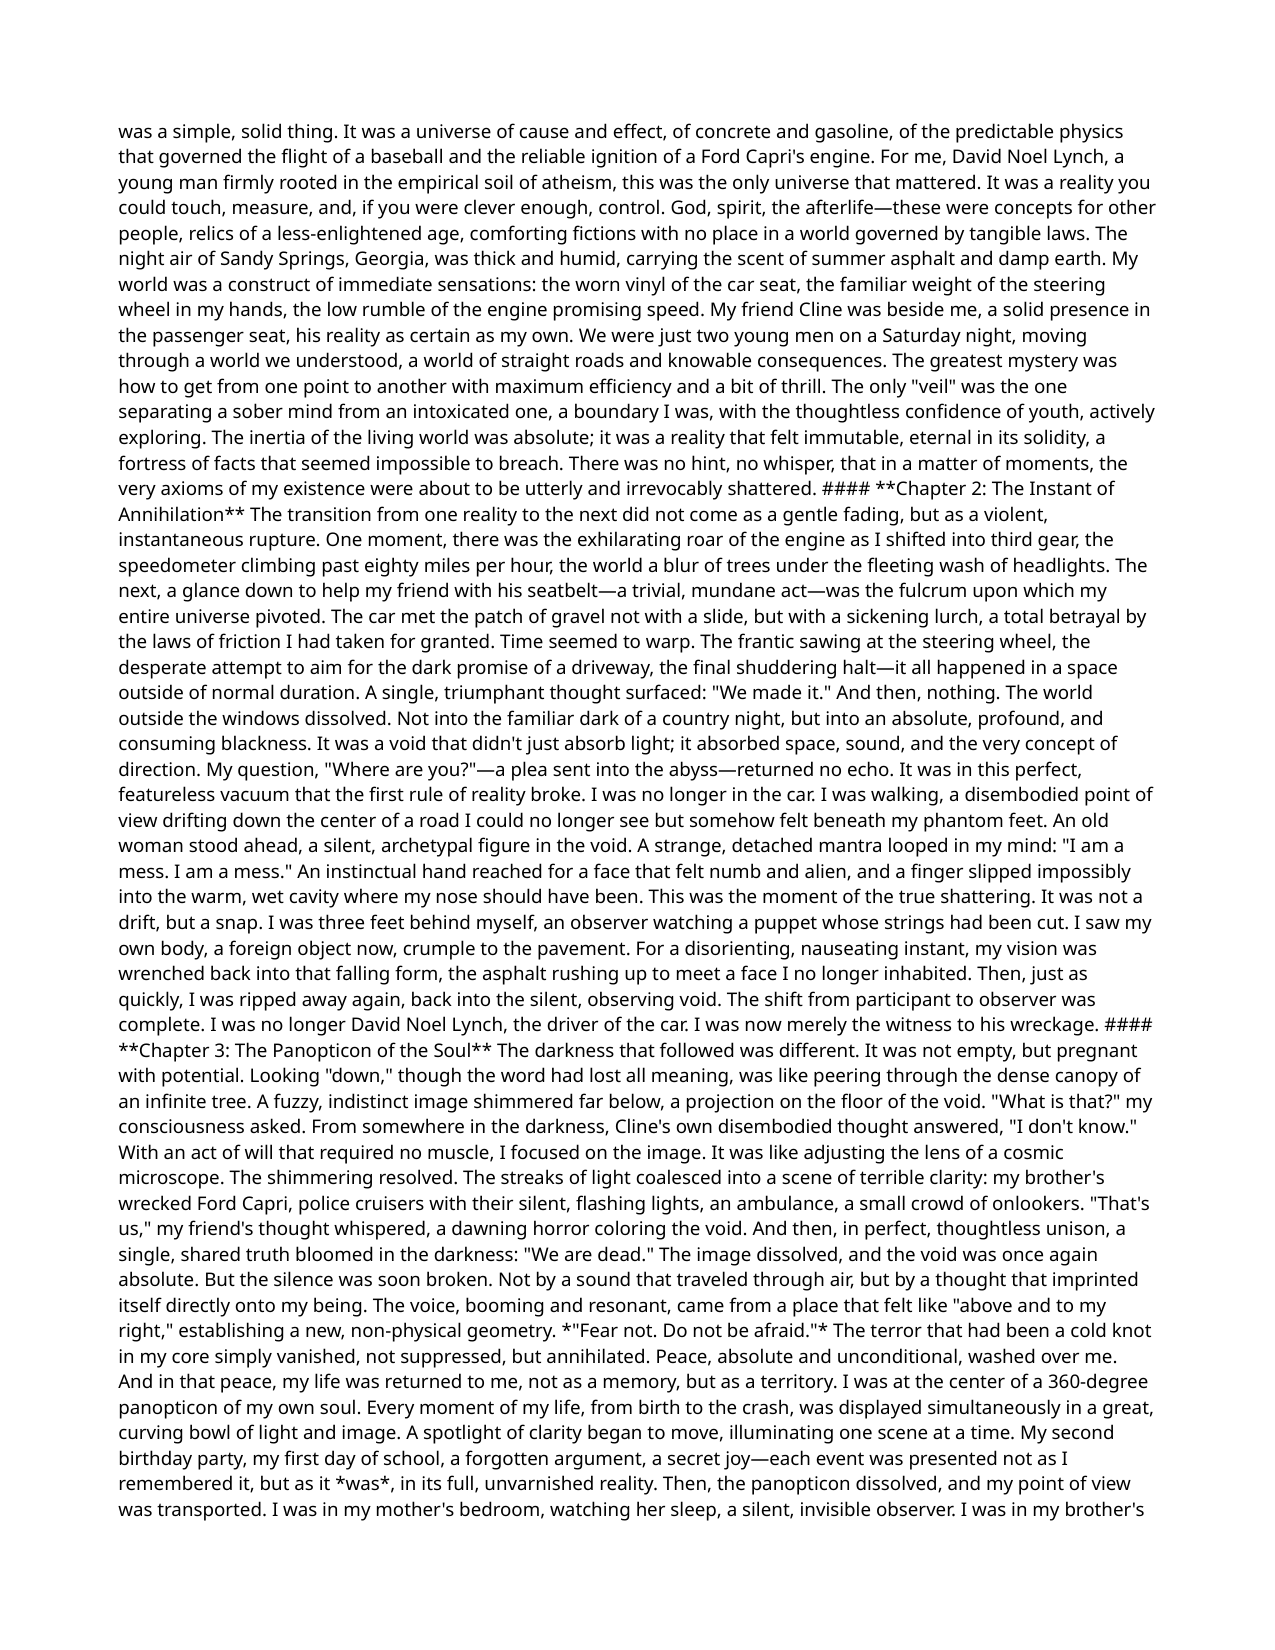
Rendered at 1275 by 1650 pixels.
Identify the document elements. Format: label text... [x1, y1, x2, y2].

text was a simple, solid thing. It was a universe of cause and effect, of concrete and gasoline, of the predictable physics that governed the flight of a baseball and the reliable ignition of a Ford Capri's engine. For me, David Noel Lynch, a young man firmly rooted in the empirical soil of atheism, this was the only universe that mattered. It was a reality you could touch, measure, and, if you were clever enough, control. God, spirit, the afterlife—these were concepts for other people, relics of a less-enlightened age, comforting fictions with no place in a world governed by tangible laws. The night air of Sandy Springs, Georgia, was thick and humid, carrying the scent of summer asphalt and damp earth. My world was a construct of immediate sensations: the worn vinyl of the car seat, the familiar weight of the steering wheel in my hands, the low rumble of the engine promising speed. My friend Cline was beside me, a solid presence in the passenger seat, his reality as certain as my own. We were just two young men on a Saturday night, moving through a world we understood, a world of straight roads and knowable consequences. The greatest mystery was how to get from one point to another with maximum efficiency and a bit of thrill. The only "veil" was the one separating a sober mind from an intoxicated one, a boundary I was, with the thoughtless confidence of youth, actively exploring. The inertia of the living world was absolute; it was a reality that felt immutable, eternal in its solidity, a fortress of facts that seemed impossible to breach. There was no hint, no whisper, that in a matter of moments, the very axioms of my existence were about to be utterly and irrevocably shattered. #### **Chapter 2: The Instant of Annihilation** The transition from one reality to the next did not come as a gentle fading, but as a violent, instantaneous rupture. One moment, there was the exhilarating roar of the engine as I shifted into third gear, the speedometer climbing past eighty miles per hour, the world a blur of trees under the fleeting wash of headlights. The next, a glance down to help my friend with his seatbelt—a trivial, mundane act—was the fulcrum upon which my entire universe pivoted. The car met the patch of gravel not with a slide, but with a sickening lurch, a total betrayal by the laws of friction I had taken for granted. Time seemed to warp. The frantic sawing at the steering wheel, the desperate attempt to aim for the dark promise of a driveway, the final shuddering halt—it all happened in a space outside of normal duration. A single, triumphant thought surfaced: "We made it." And then, nothing. The world outside the windows dissolved. Not into the familiar dark of a country night, but into an absolute, profound, and consuming blackness. It was a void that didn't just absorb light; it absorbed space, sound, and the very concept of direction. My question, "Where are you?"—a plea sent into the abyss—returned no echo. It was in this perfect, featureless vacuum that the first rule of reality broke. I was no longer in the car. I was walking, a disembodied point of view drifting down the center of a road I could no longer see but somehow felt beneath my phantom feet. An old woman stood ahead, a silent, archetypal figure in the void. A strange, detached mantra looped in my mind: "I am a mess. I am a mess." An instinctual hand reached for a face that felt numb and alien, and a finger slipped impossibly into the warm, wet cavity where my nose should have been. This was the moment of the true shattering. It was not a drift, but a snap. I was three feet behind myself, an observer watching a puppet whose strings had been cut. I saw my own body, a foreign object now, crumple to the pavement. For a disorienting, nauseating instant, my vision was wrenched back into that falling form, the asphalt rushing up to meet a face I no longer inhabited. Then, just as quickly, I was ripped away again, back into the silent, observing void. The shift from participant to observer was complete. I was no longer David Noel Lynch, the driver of the car. I was now merely the witness to his wreckage. #### **Chapter 3: The Panopticon of the Soul** The darkness that followed was different. It was not empty, but pregnant with potential. Looking "down," though the word had lost all meaning, was like peering through the dense canopy of an infinite tree. A fuzzy, indistinct image shimmered far below, a projection on the floor of the void. "What is that?" my consciousness asked. From somewhere in the darkness, Cline's own disembodied thought answered, "I don't know." With an act of will that required no muscle, I focused on the image. It was like adjusting the lens of a cosmic microscope. The shimmering resolved. The streaks of light coalesced into a scene of terrible clarity: my brother's wrecked Ford Capri, police cruisers with their silent, flashing lights, an ambulance, a small crowd of onlookers. "That's us," my friend's thought whispered, a dawning horror coloring the void. And then, in perfect, thoughtless unison, a single, shared truth bloomed in the darkness: "We are dead." The image dissolved, and the void was once again absolute. But the silence was soon broken. Not by a sound that traveled through air, but by a thought that imprinted itself directly onto my being. The voice, booming and resonant, came from a place that felt like "above and to my right," establishing a new, non-physical geometry. *"Fear not. Do not be afraid."* The terror that had been a cold knot in my core simply vanished, not suppressed, but annihilated. Peace, absolute and unconditional, washed over me. And in that peace, my life was returned to me, not as a memory, but as a territory. I was at the center of a 360-degree panopticon of my own soul. Every moment of my life, from birth to the crash, was displayed simultaneously in a great, curving bowl of light and image. A spotlight of clarity began to move, illuminating one scene at a time. My second birthday party, my first day of school, a forgotten argument, a secret joy—each event was presented not as I remembered it, but as it *was*, in its full, unvarnished reality. Then, the panopticon dissolved, and my point of view was transported. I was in my mother's bedroom, watching her sleep, a silent, invisible observer. I was in my brother's [118, 118, 1157, 1522]
